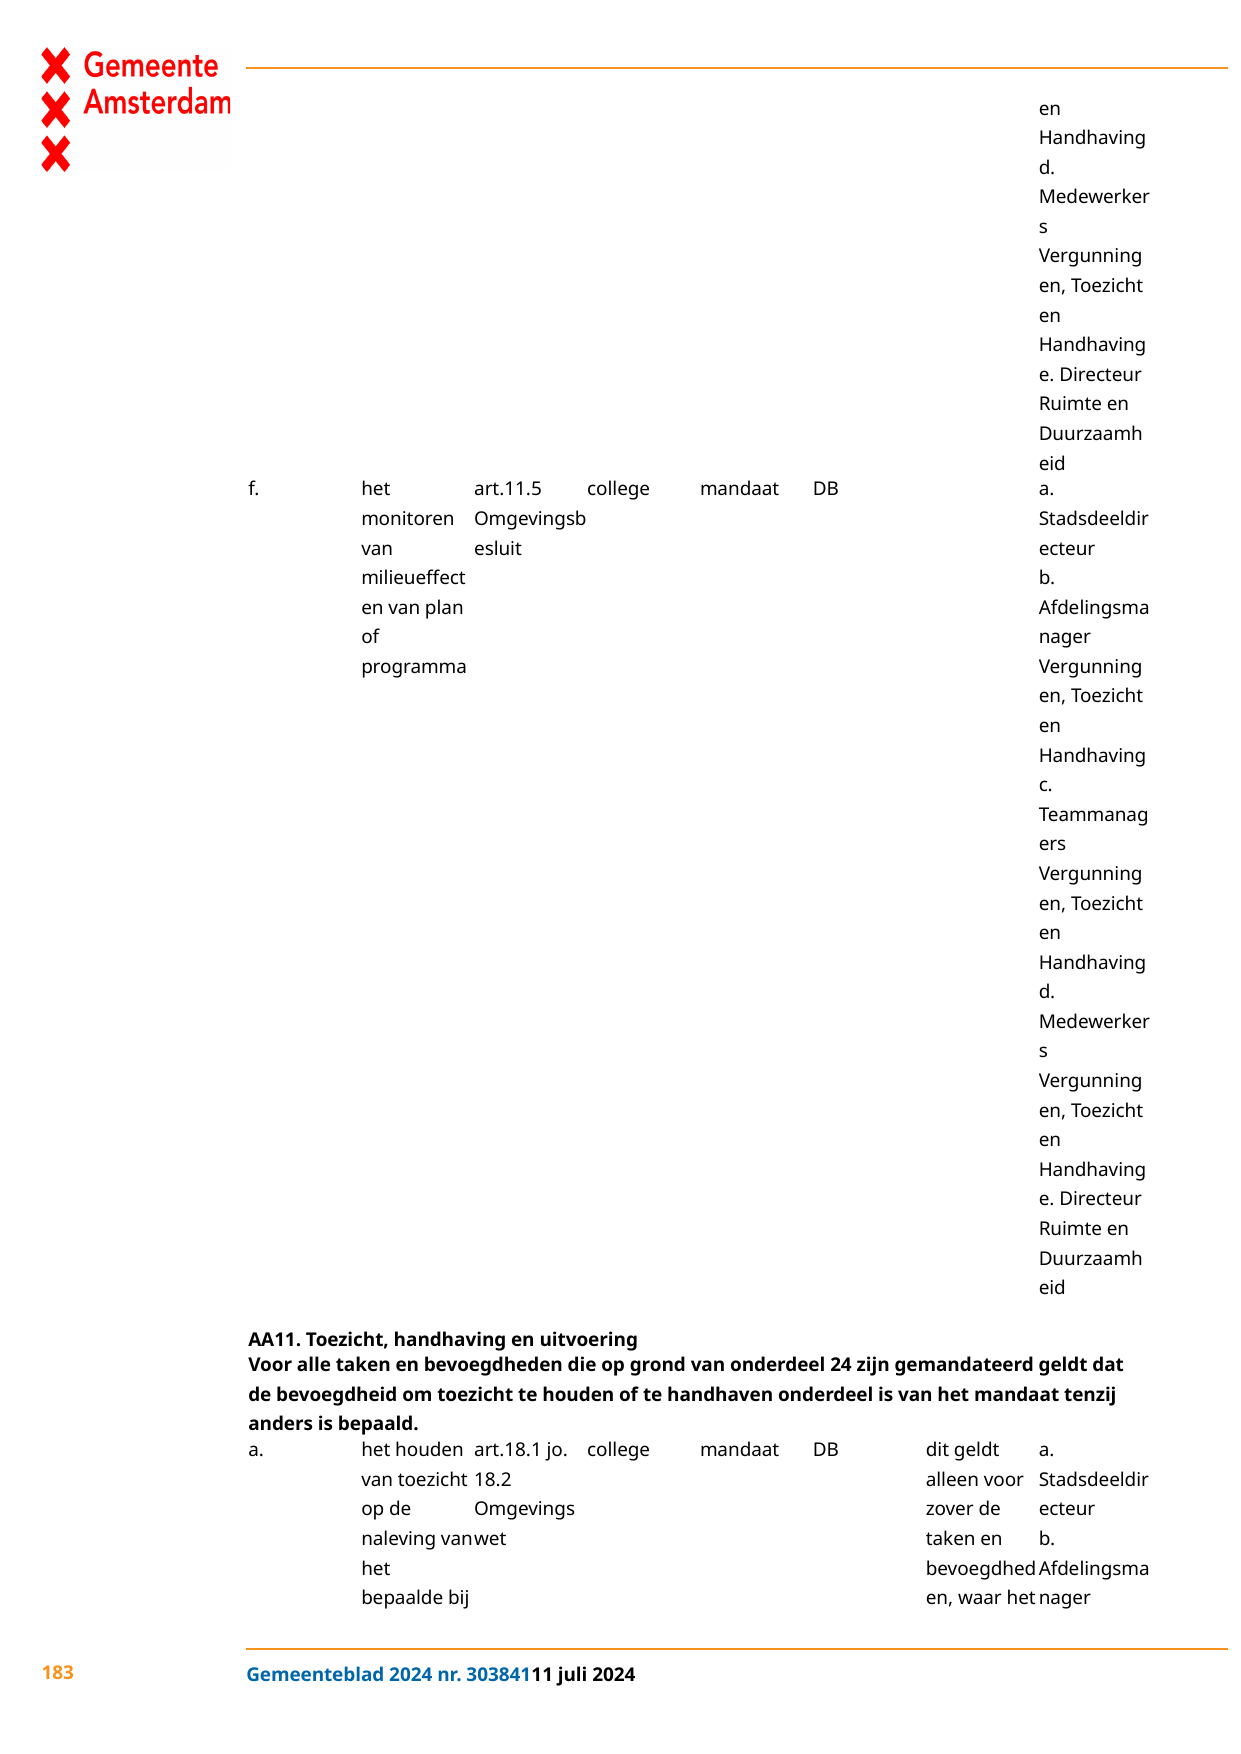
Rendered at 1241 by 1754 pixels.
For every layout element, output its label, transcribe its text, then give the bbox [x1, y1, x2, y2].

table_cell [926, 95, 1038, 476]
table_cell art.18.1 jo. 18.2 Omgevingswet [474, 1436, 587, 1610]
table_cell [926, 1300, 1038, 1326]
table_cell DB [813, 476, 926, 1300]
table_cell [474, 95, 587, 476]
table_cell mandaat [700, 1436, 813, 1610]
table_cell [1039, 1300, 1152, 1326]
table_cell a. Stadsdeeldirecteur b. Afdelingsmanager Vergunningen, Toezicht en Handhaving c. Teammanagers Vergunningen, Toezicht en Handhaving d. Medewerkers Vergunningen, Toezicht en Handhaving e. Directeur Ruimte en Duurzaamheid [1039, 476, 1152, 1300]
table_cell het houden van toezicht op de naleving van het bepaalde bij [361, 1436, 474, 1610]
table_cell [248, 95, 361, 476]
table_cell [587, 95, 700, 476]
table_cell a. [248, 1436, 361, 1610]
table_cell dit geldt alleen voor zover de taken en bevoegdheden, waar het [926, 1436, 1038, 1610]
table_cell [474, 1300, 587, 1326]
table_cell [248, 1300, 361, 1326]
picture [41, 47, 231, 172]
table_cell [361, 1300, 474, 1326]
table_cell mandaat [700, 476, 813, 1300]
table_cell AA11. Toezicht, handhaving en uitvoering [248, 1326, 1152, 1351]
table_cell [813, 1300, 926, 1326]
table_cell DB [813, 1436, 926, 1610]
table_cell het monitoren van milieueffecten van plan of programma [361, 476, 474, 1300]
table_cell [926, 476, 1038, 1300]
table_cell college [587, 476, 700, 1300]
table_cell [813, 95, 926, 476]
table_cell [587, 1300, 700, 1326]
table_cell en Handhaving d. Medewerkers Vergunningen, Toezicht en Handhaving e. Directeur Ruimte en Duurzaamheid [1039, 95, 1152, 476]
table_cell [700, 95, 813, 476]
table_cell a. Stadsdeeldirecteur b. Afdelingsmanager [1039, 1436, 1152, 1610]
table_cell Voor alle taken en bevoegdheden die op grond van onderdeel 24 zijn gemandateerd geldt dat de bevoegdheid om toezicht te houden of te handhaven onderdeel is van het mandaat tenzij anders is bepaald. [248, 1351, 1152, 1436]
table_cell art.11.5 Omgevingsbesluit [474, 476, 587, 1300]
table_cell f. [248, 476, 361, 1300]
table_cell college [587, 1436, 700, 1610]
table_cell [361, 95, 474, 476]
table_cell [700, 1300, 813, 1326]
